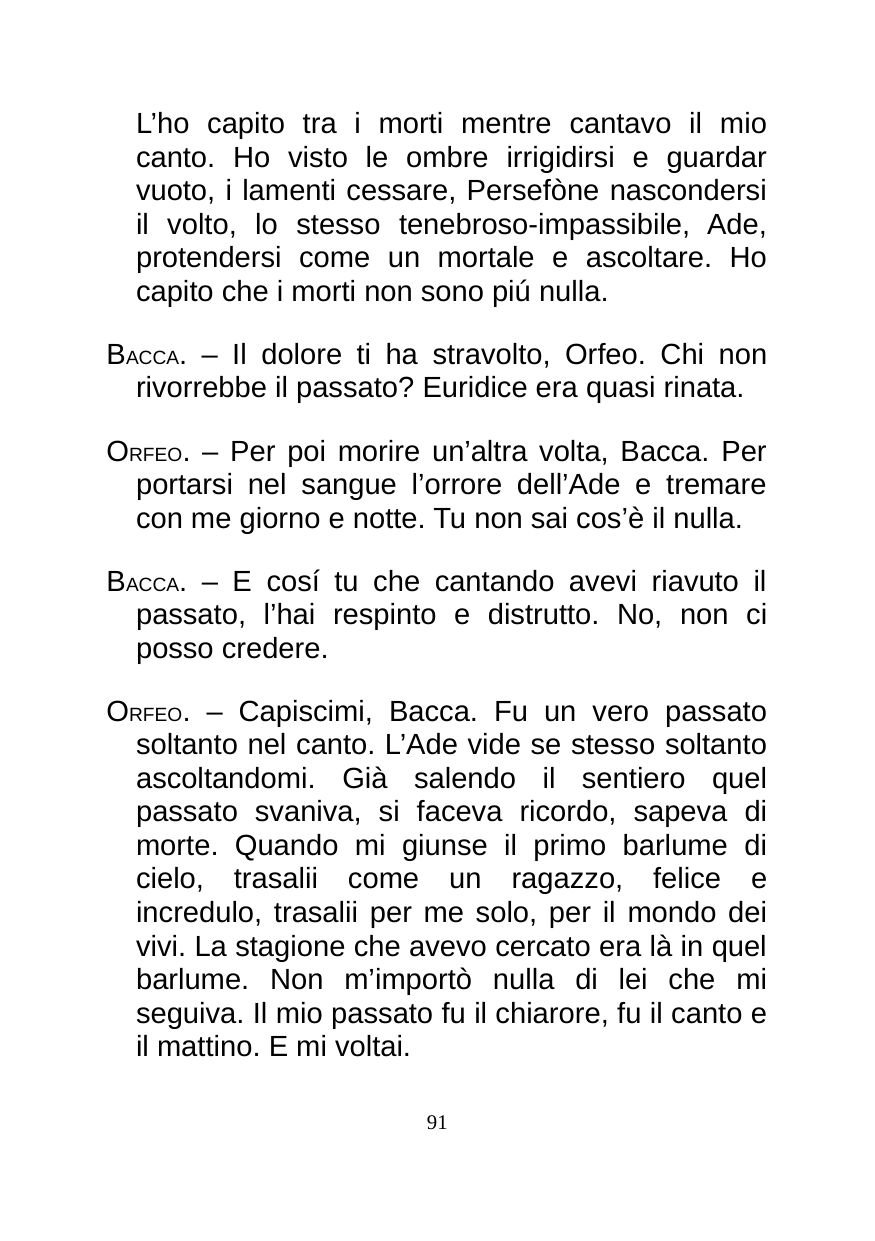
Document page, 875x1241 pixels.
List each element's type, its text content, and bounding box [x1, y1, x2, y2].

text Orfeo. – Per poi morire un’altra volta, Bacca. Per portarsi nel sangue l’orrore dell’Ade e tremare con me giorno e notte. Tu non sai cos’è il nulla. [106, 433, 768, 534]
text L’ho capito tra i morti mentre cantavo il mio canto. Ho visto le ombre irrigidirsi e guardar vuoto, i lamenti cessare, Persefòne nascondersi il volto, lo stesso tenebroso-impassibile, Ade, protendersi come un mortale e ascoltare. Ho capito che i morti non sono piú nulla. [106, 106, 768, 307]
text Orfeo. – Capiscimi, Bacca. Fu un vero passato soltanto nel canto. L’Ade vide se stesso soltanto ascoltandomi. Già salendo il sentiero quel passato svaniva, si faceva ricordo, sapeva di morte. Quando mi giunse il primo barlume di cielo, trasalii come un ragazzo, felice e incredulo, trasalii per me solo, per il mondo dei vivi. La stagione che avevo cercato era là in quel barlume. Non m’importò nulla di lei che mi seguiva. Il mio passato fu il chiarore, fu il canto e il mattino. E mi voltai. [106, 694, 768, 1063]
text Bacca. – Il dolore ti ha stravolto, Orfeo. Chi non rivorrebbe il passato? Euridice era quasi rinata. [106, 337, 768, 404]
text Bacca. – E cosí tu che cantando avevi riavuto il passato, l’hai respinto e distrutto. No, non ci posso credere. [106, 564, 768, 664]
